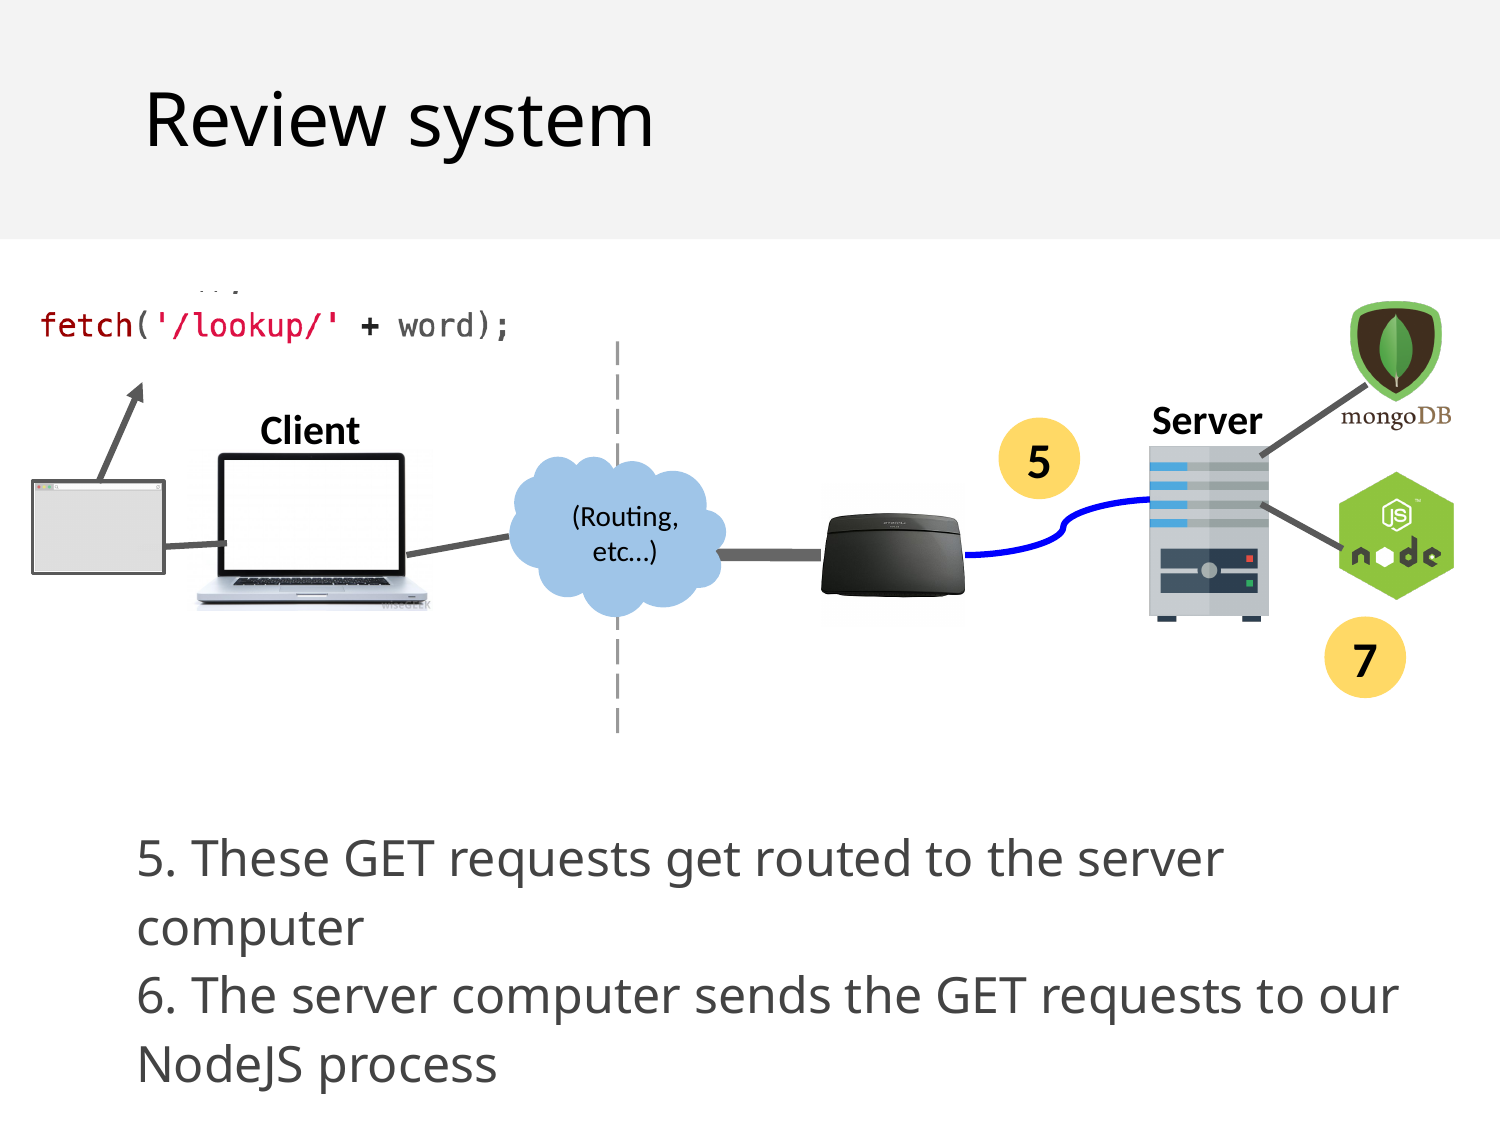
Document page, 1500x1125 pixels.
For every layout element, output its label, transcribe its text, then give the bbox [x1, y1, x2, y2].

text_box Client [188, 371, 434, 484]
picture [821, 483, 965, 627]
list 5. These GET requests get routed to the server computer 6. The server computer sends the GET requests to our NodeJS process [121, 802, 1442, 945]
picture [1330, 470, 1462, 602]
picture [1324, 282, 1468, 450]
picture [34, 291, 526, 348]
picture [34, 482, 163, 572]
title Review system [128, 56, 1372, 183]
text_box (Routing, etc…) [509, 456, 727, 618]
text_box 5 [998, 417, 1081, 500]
picture [1114, 475, 1302, 630]
text_box Server [1085, 361, 1331, 475]
picture [187, 449, 433, 611]
text_box 7 [1324, 616, 1407, 699]
